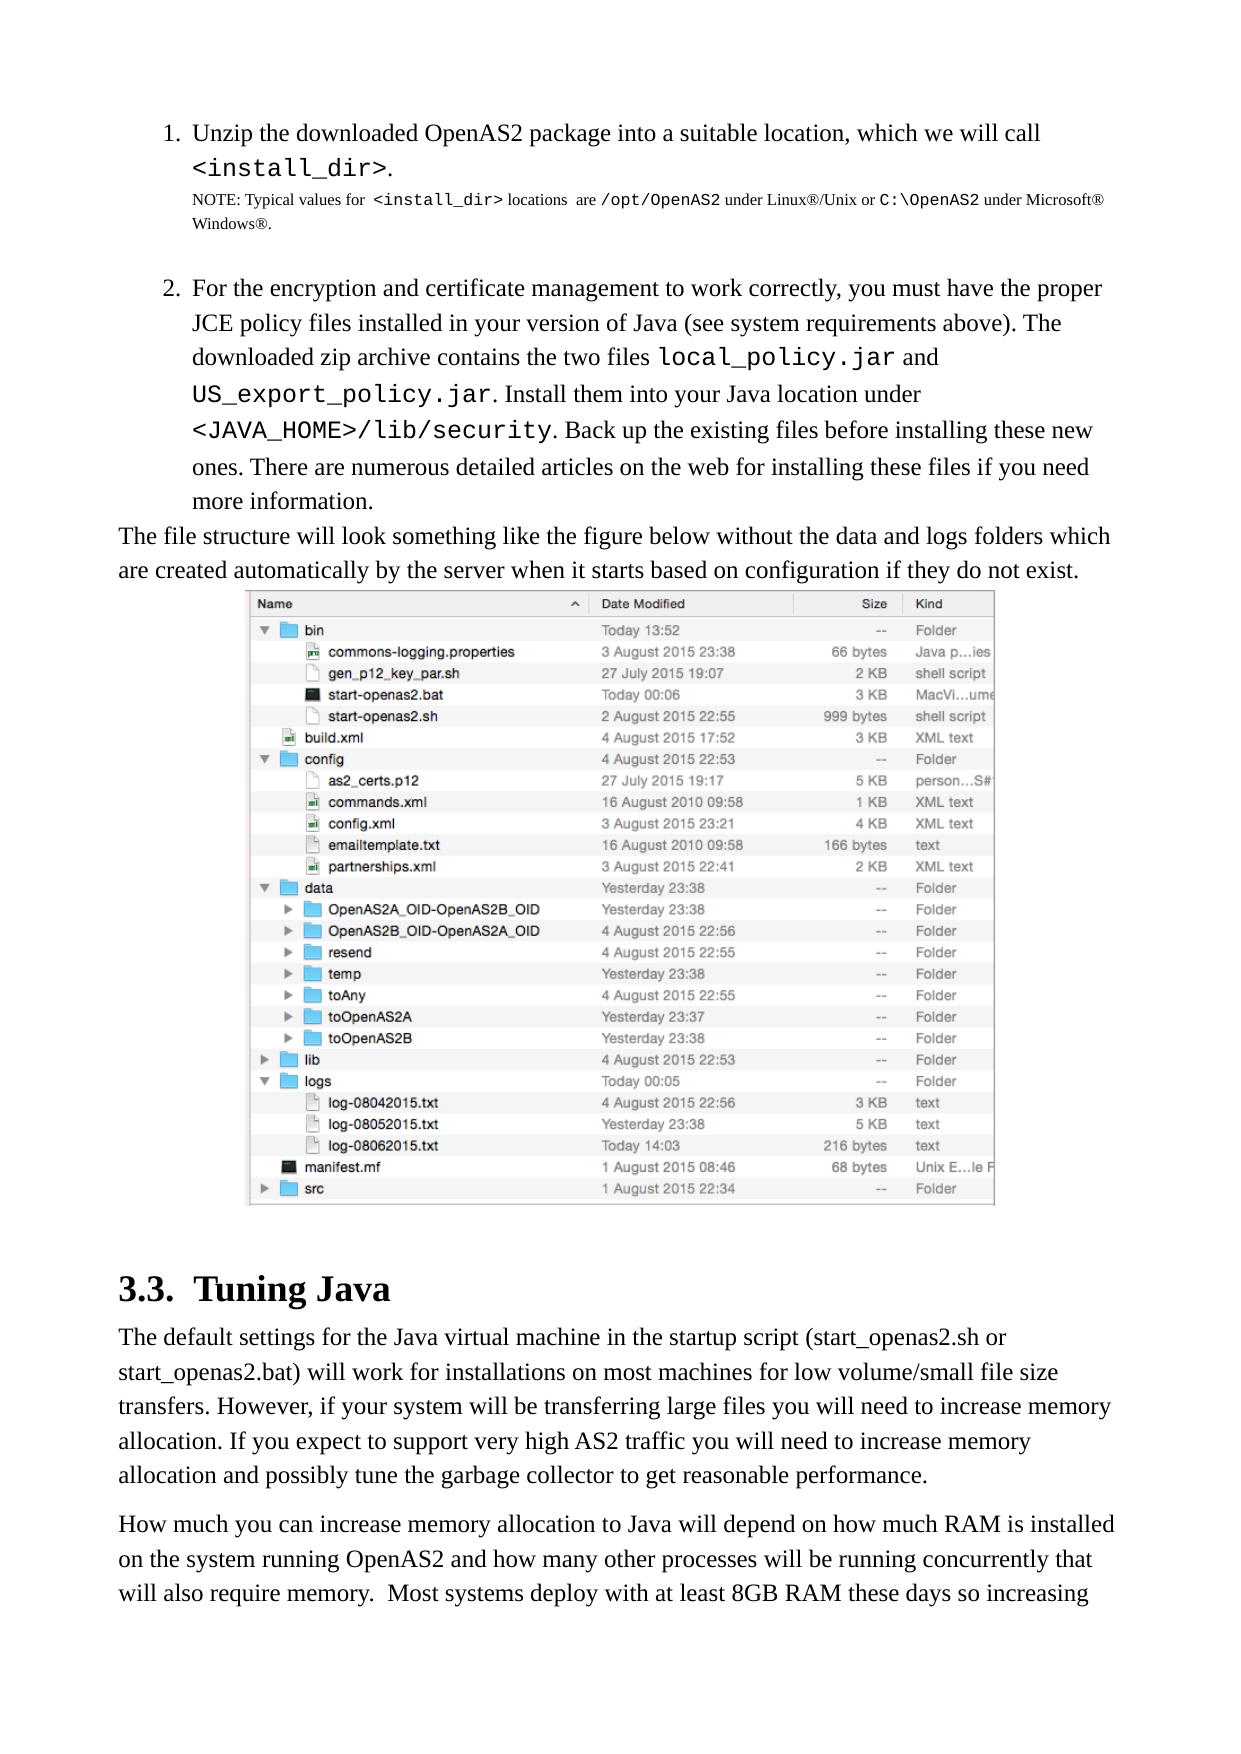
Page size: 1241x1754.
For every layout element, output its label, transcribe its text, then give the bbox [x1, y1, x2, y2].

text The file structure will look something like the figure below without the data and logs folders which are created automatically by the server when it starts based on configuration if they do not exist. [118, 521, 1122, 584]
list For the encryption and certificate management to work correctly, you must have the proper JCE policy files installed in your version of Java (see system requirements above). The downloaded zip archive contains the two files local_policy.jar and US_export_policy.jar. Install them into your Java location under <JAVA_HOME>/lib/security. Back up the existing files before installing these new ones. There are numerous detailed articles on the web for installing these files if you need more information. [162, 273, 1122, 515]
list NOTE: Typical values for <install_dir> locations are /opt/OpenAS2 under Linux®/Unix or C:\OpenAS2 under Microsoft® Windows®. [162, 189, 1122, 268]
text The default settings for the Java virtual machine in the startup script (start_openas2.sh or start_openas2.bat) will work for installations on most machines for low volume/small file size transfers. However, if your system will be transferring large files you will need to increase memory allocation. If you expect to support very high AS2 traffic you will need to increase memory allocation and possibly tune the garbage collector to get reasonable performance. [118, 1322, 1122, 1489]
subtitle Tuning Java [118, 1267, 1122, 1310]
picture [245, 590, 995, 1206]
text How much you can increase memory allocation to Java will depend on how much RAM is installed on the system running OpenAS2 and how many other processes will be running concurrently that will also require memory. Most systems deploy with at least 8GB RAM these days so increasing [118, 1509, 1122, 1607]
list Unzip the downloaded OpenAS2 package into a suitable location, which we will call <install_dir>. [162, 118, 1122, 183]
